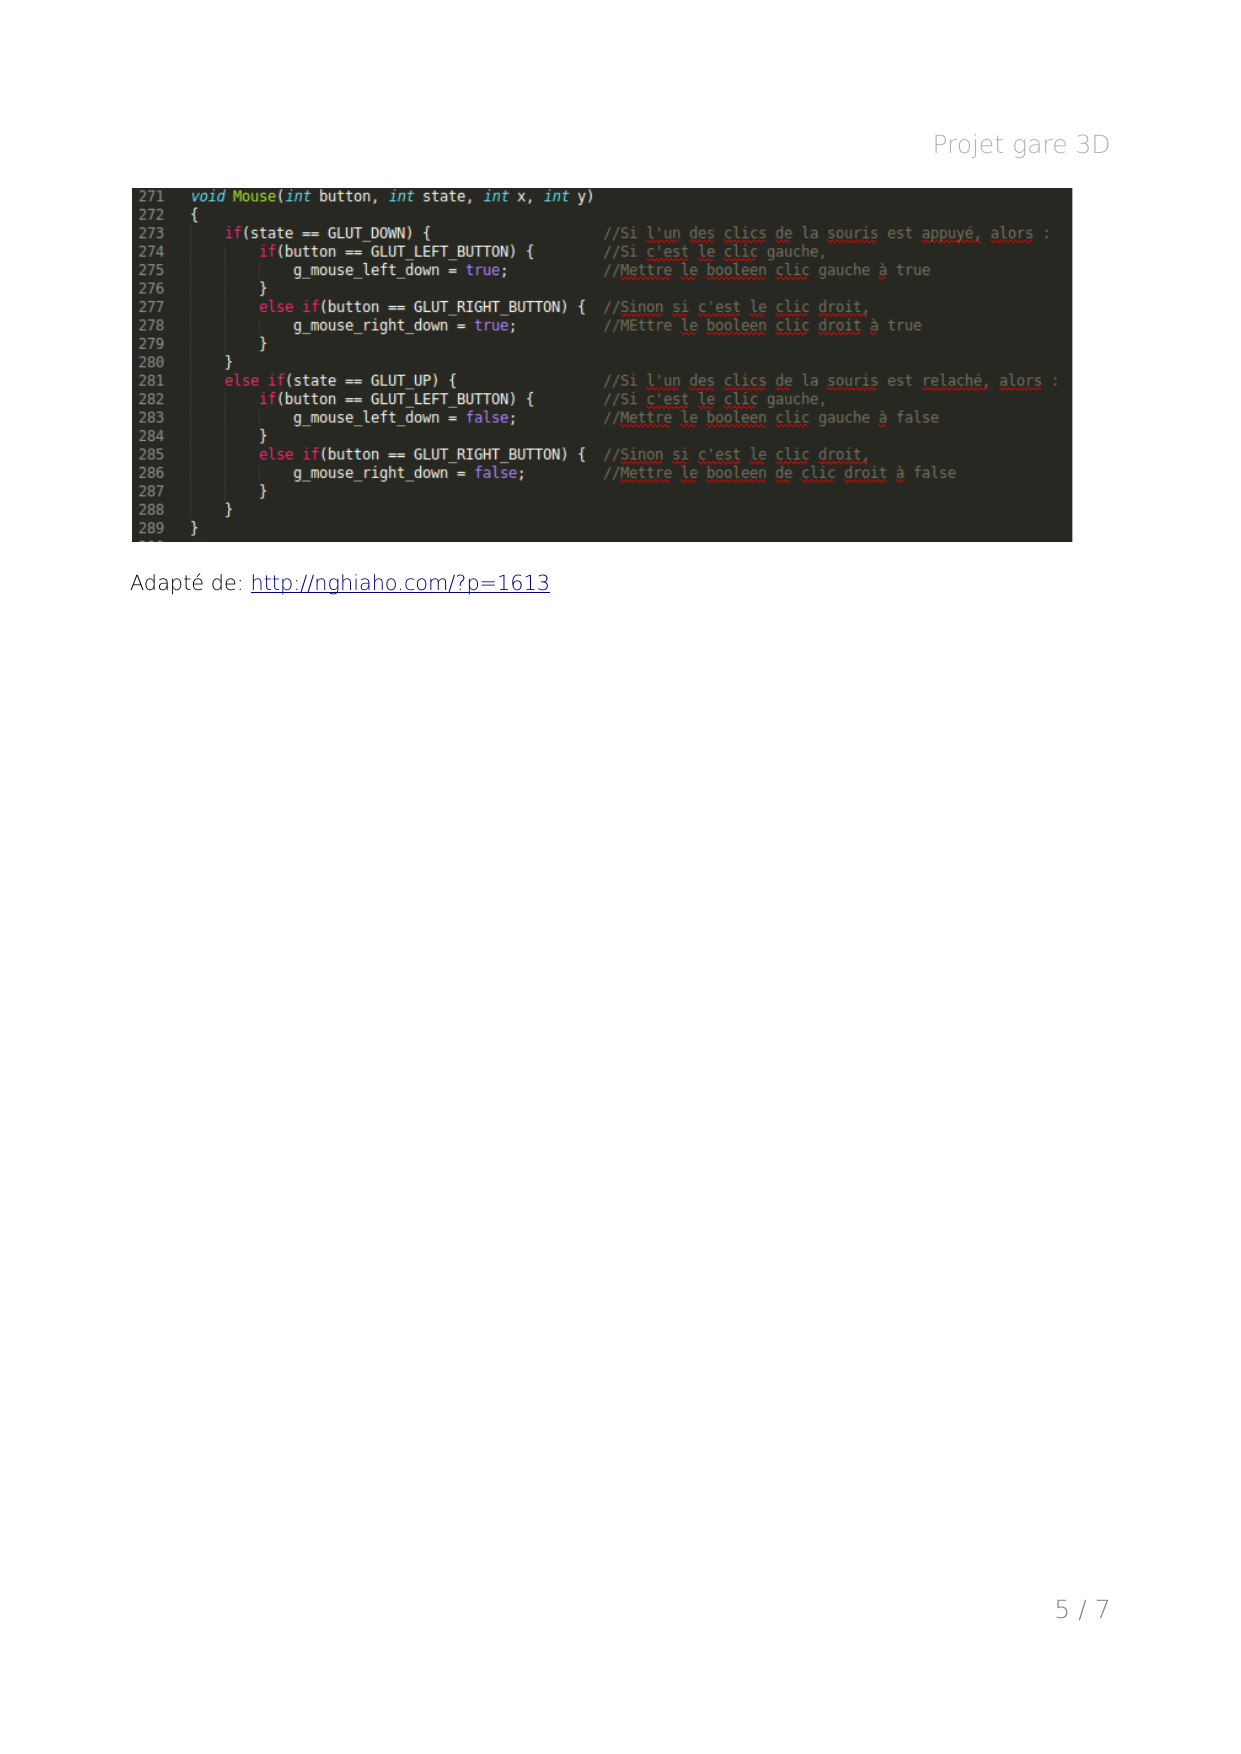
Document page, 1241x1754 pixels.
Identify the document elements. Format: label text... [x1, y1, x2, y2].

text Adapté de: http://nghiaho.com/?p=1613 [130, 571, 1110, 596]
picture [132, 188, 1073, 542]
